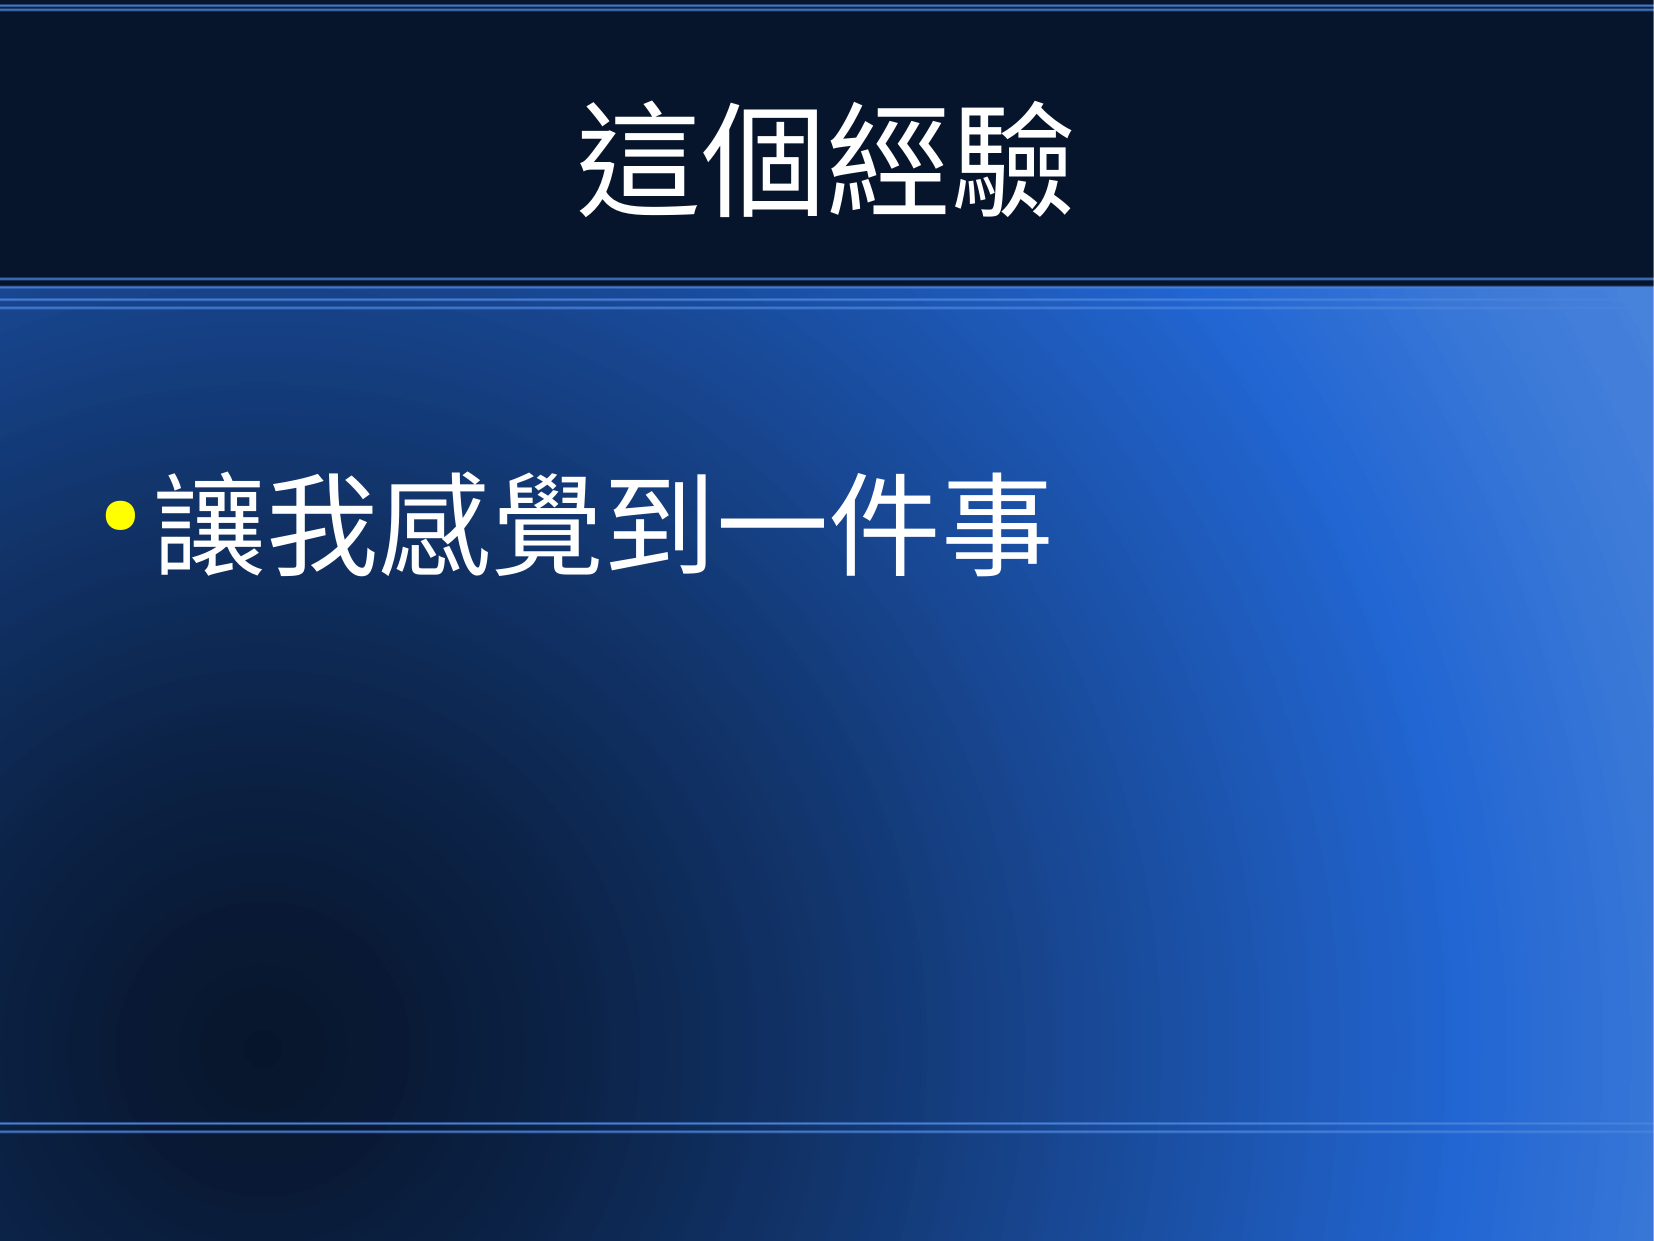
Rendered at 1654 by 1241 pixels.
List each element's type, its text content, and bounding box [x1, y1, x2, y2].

title 這個經驗 [82, 49, 1571, 257]
picture [0, 0, 1654, 1241]
list 讓我感覺到一件事 [82, 355, 1571, 1241]
